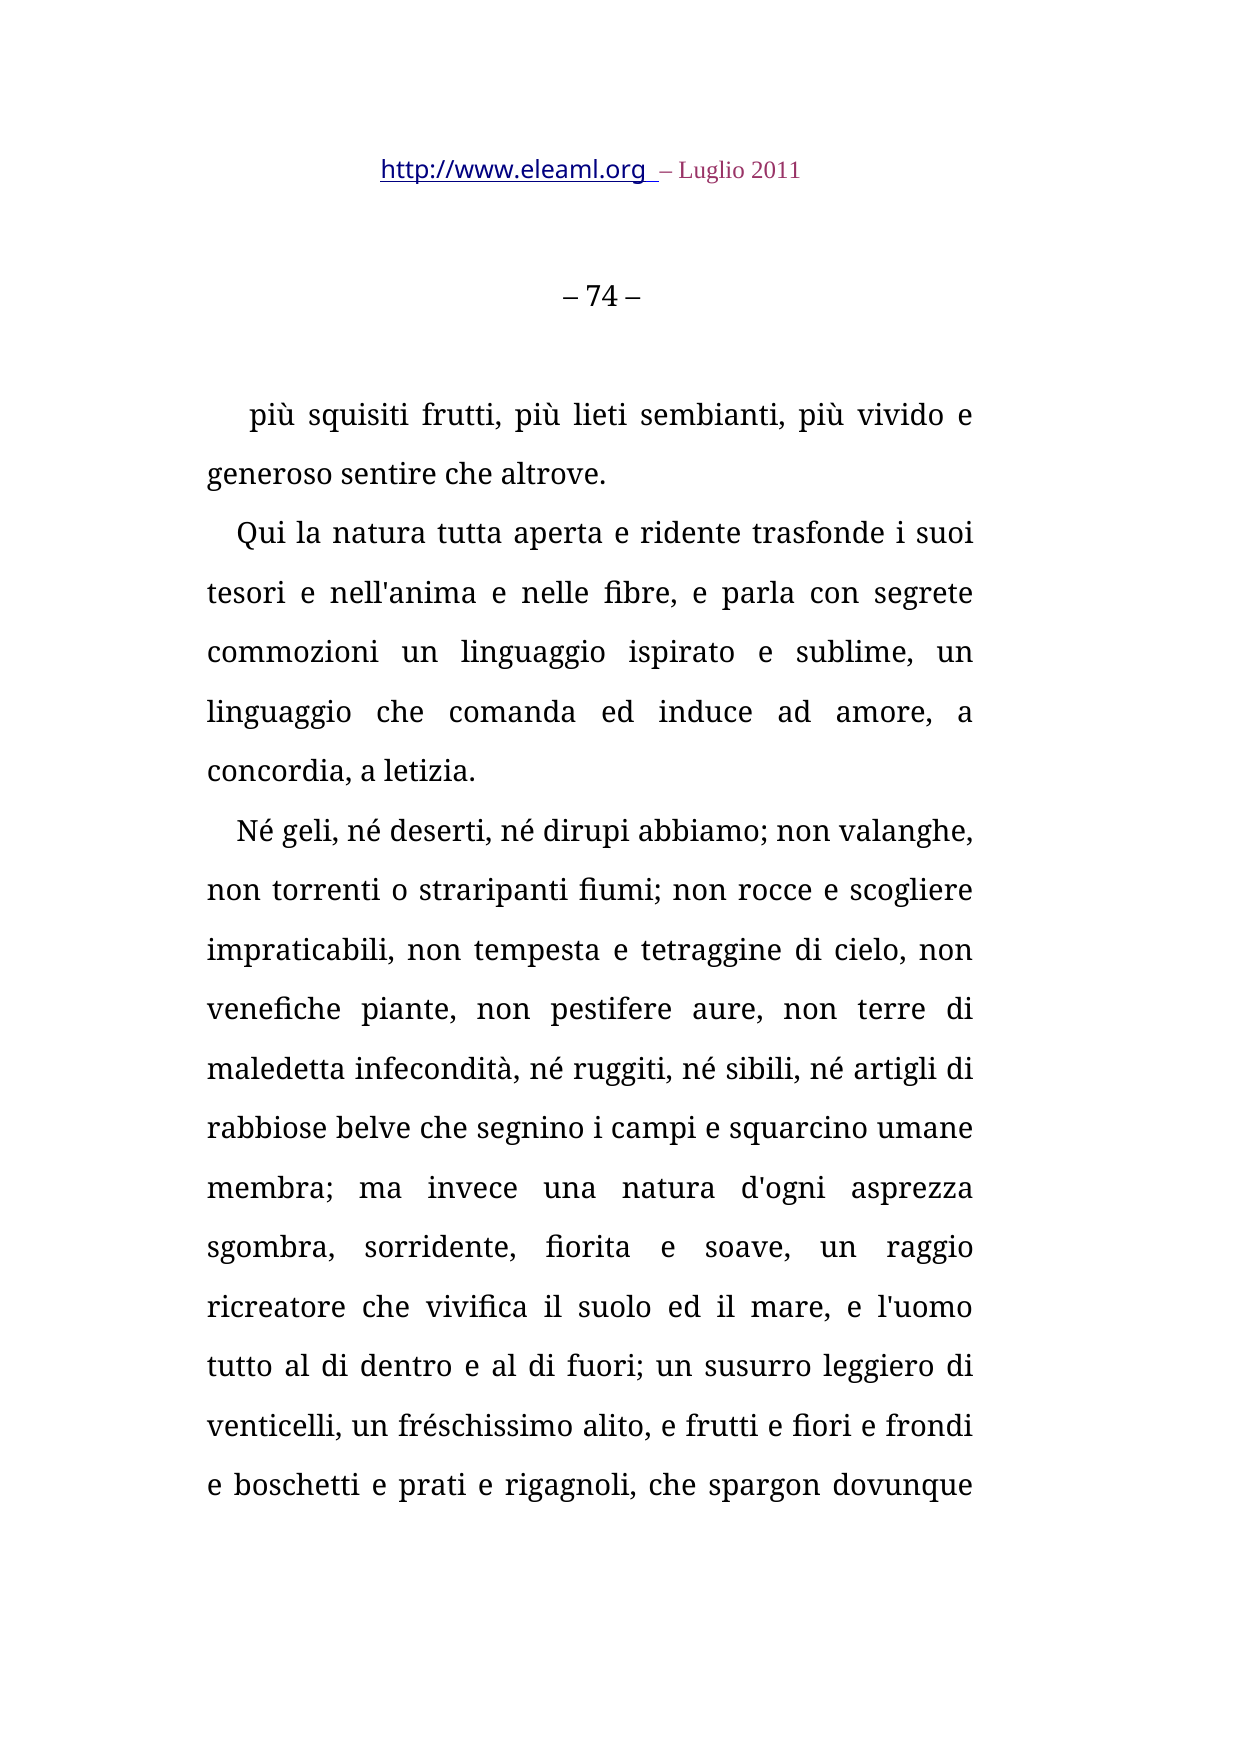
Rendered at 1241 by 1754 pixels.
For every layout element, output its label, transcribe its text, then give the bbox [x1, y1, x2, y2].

text Né geli, né deserti, né dirupi abbiamo; non valanghe, non torrenti o straripanti fiumi; non rocce e scogliere impraticabili, non tempesta e tetraggine di cielo, non venefiche piante, non pestifere aure, non terre di maledetta infecondità, né ruggiti, né sibili, né artigli di rabbiose belve che segnino i campi e squarcino umane membra; ma invece una natura d'ogni asprezza sgombra, sorridente, fiorita e soave, un raggio ricreatore che vivifica il suolo ed il mare, e l'uomo tutto al di dentro e al di fuori; un susurro leggiero di venticelli, un fréschissimo alito, e frutti e fiori e frondi e boschetti e prati e rigagnoli, che spargon dovunque [207, 810, 974, 1504]
text – 74 – [207, 275, 974, 314]
text Qui la natura tutta aperta e ridente trasfonde i suoi tesori e nell'anima e nelle fibre, e parla con segrete commozioni un linguaggio ispirato e sublime, un linguaggio che comanda ed induce ad amore, a concordia, a letizia. [207, 513, 974, 790]
text più squisiti frutti, più lieti sembianti, più vivido e generoso sentire che altrove. [207, 394, 974, 493]
